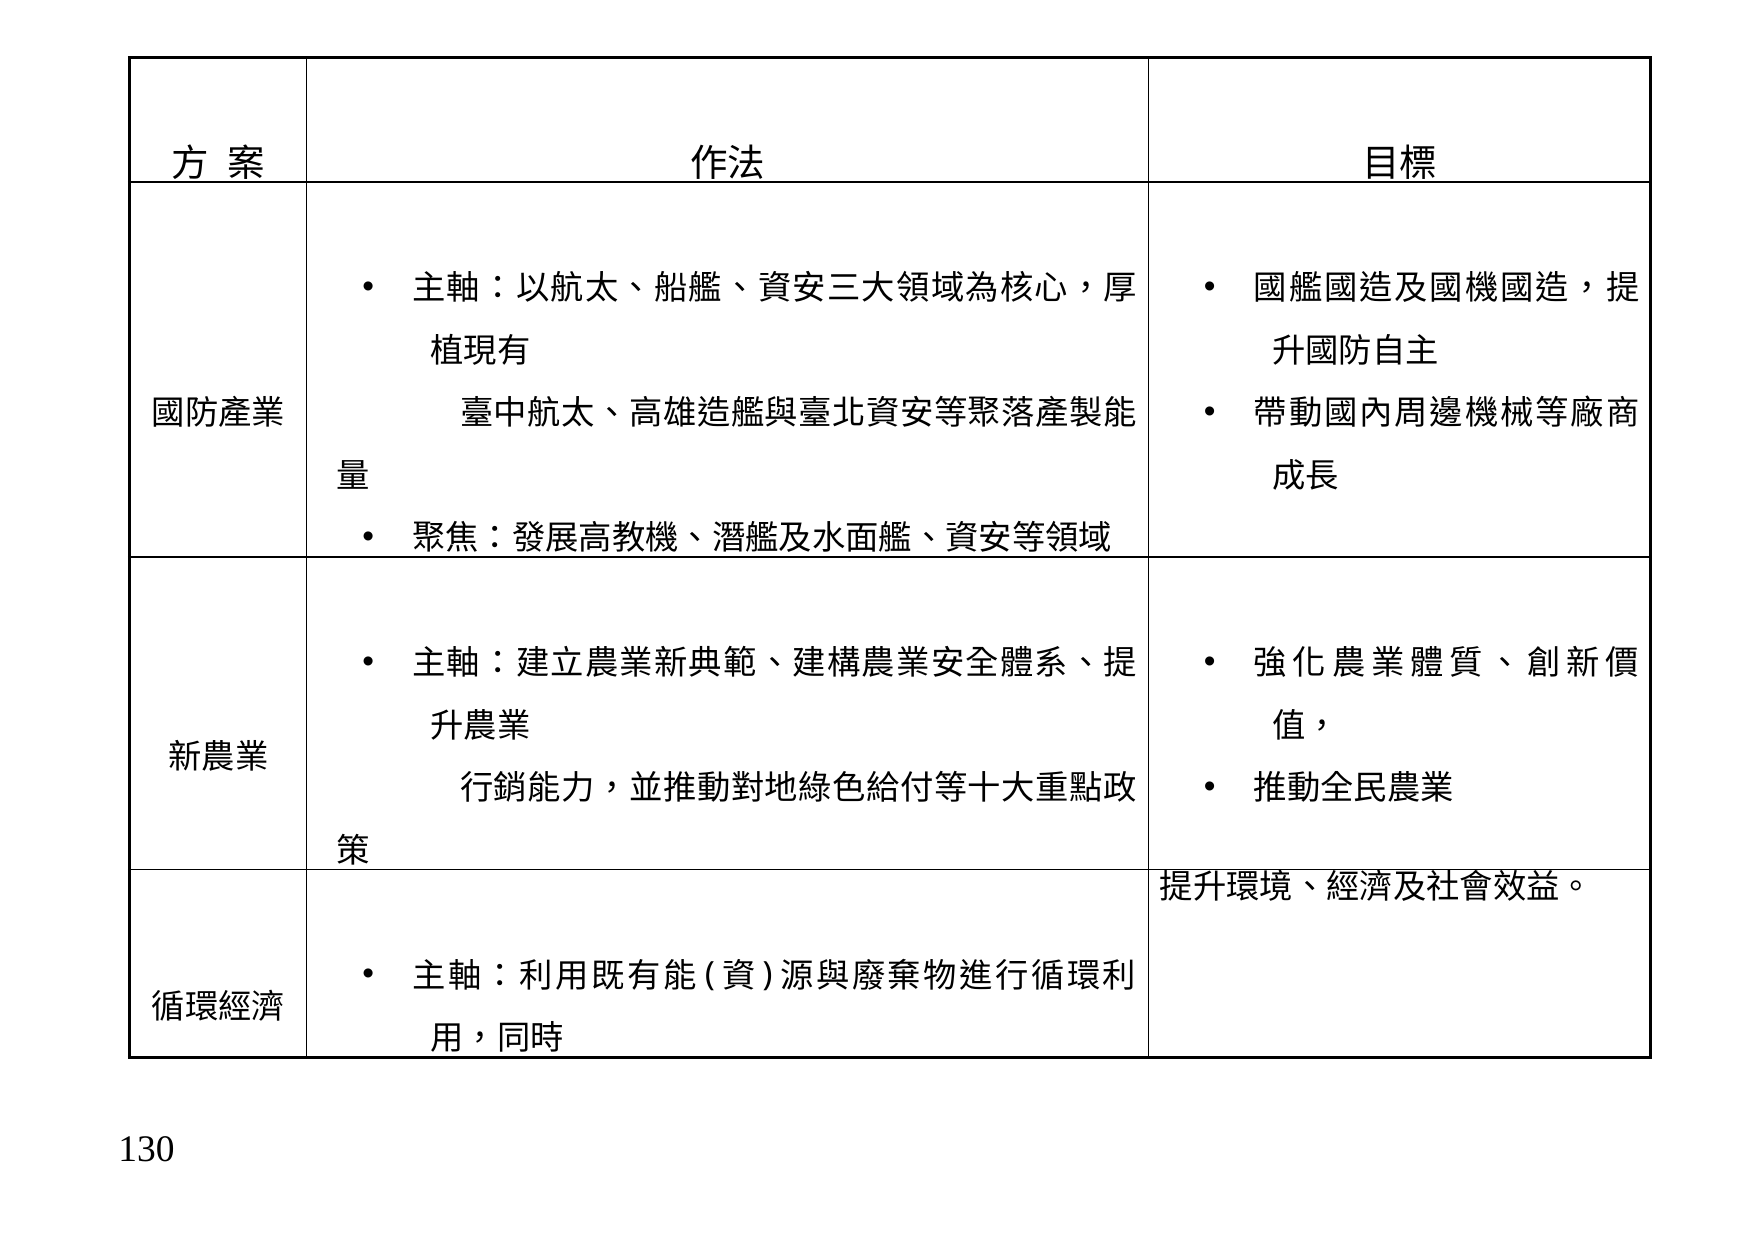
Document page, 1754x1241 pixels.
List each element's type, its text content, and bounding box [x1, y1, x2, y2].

table_cell 主軸：利用既有能(資)源與廢棄物進行循環利用，同時 [307, 870, 1148, 1056]
table_header 作法 [307, 59, 1148, 181]
table_cell 主軸：以航太、船艦、資安三大領域為核心，厚植現有 臺中航太、高雄造艦與臺北資安等聚落產製能量 聚焦：發展高教機、潛艦及水面艦、資安等領域 [307, 183, 1148, 556]
table_cell 國防產業 [131, 183, 306, 556]
table_header 目標 [1149, 59, 1649, 181]
table_cell 國艦國造及國機國造，提升國防自主 帶動國內周邊機械等廠商成長 [1149, 183, 1649, 556]
table_cell 循環經濟 [131, 870, 306, 1056]
table_cell 提升環境、經濟及社會效益。 [1149, 870, 1649, 1056]
table_header 方 案 [131, 59, 306, 181]
table_cell 新農業 [131, 558, 306, 868]
table_cell 強化農業體質、創新價值， 推動全民農業 [1149, 558, 1649, 868]
table_cell 主軸：建立農業新典範、建構農業安全體系、提升農業 行銷能力，並推動對地綠色給付等十大重點政策 [307, 558, 1148, 868]
